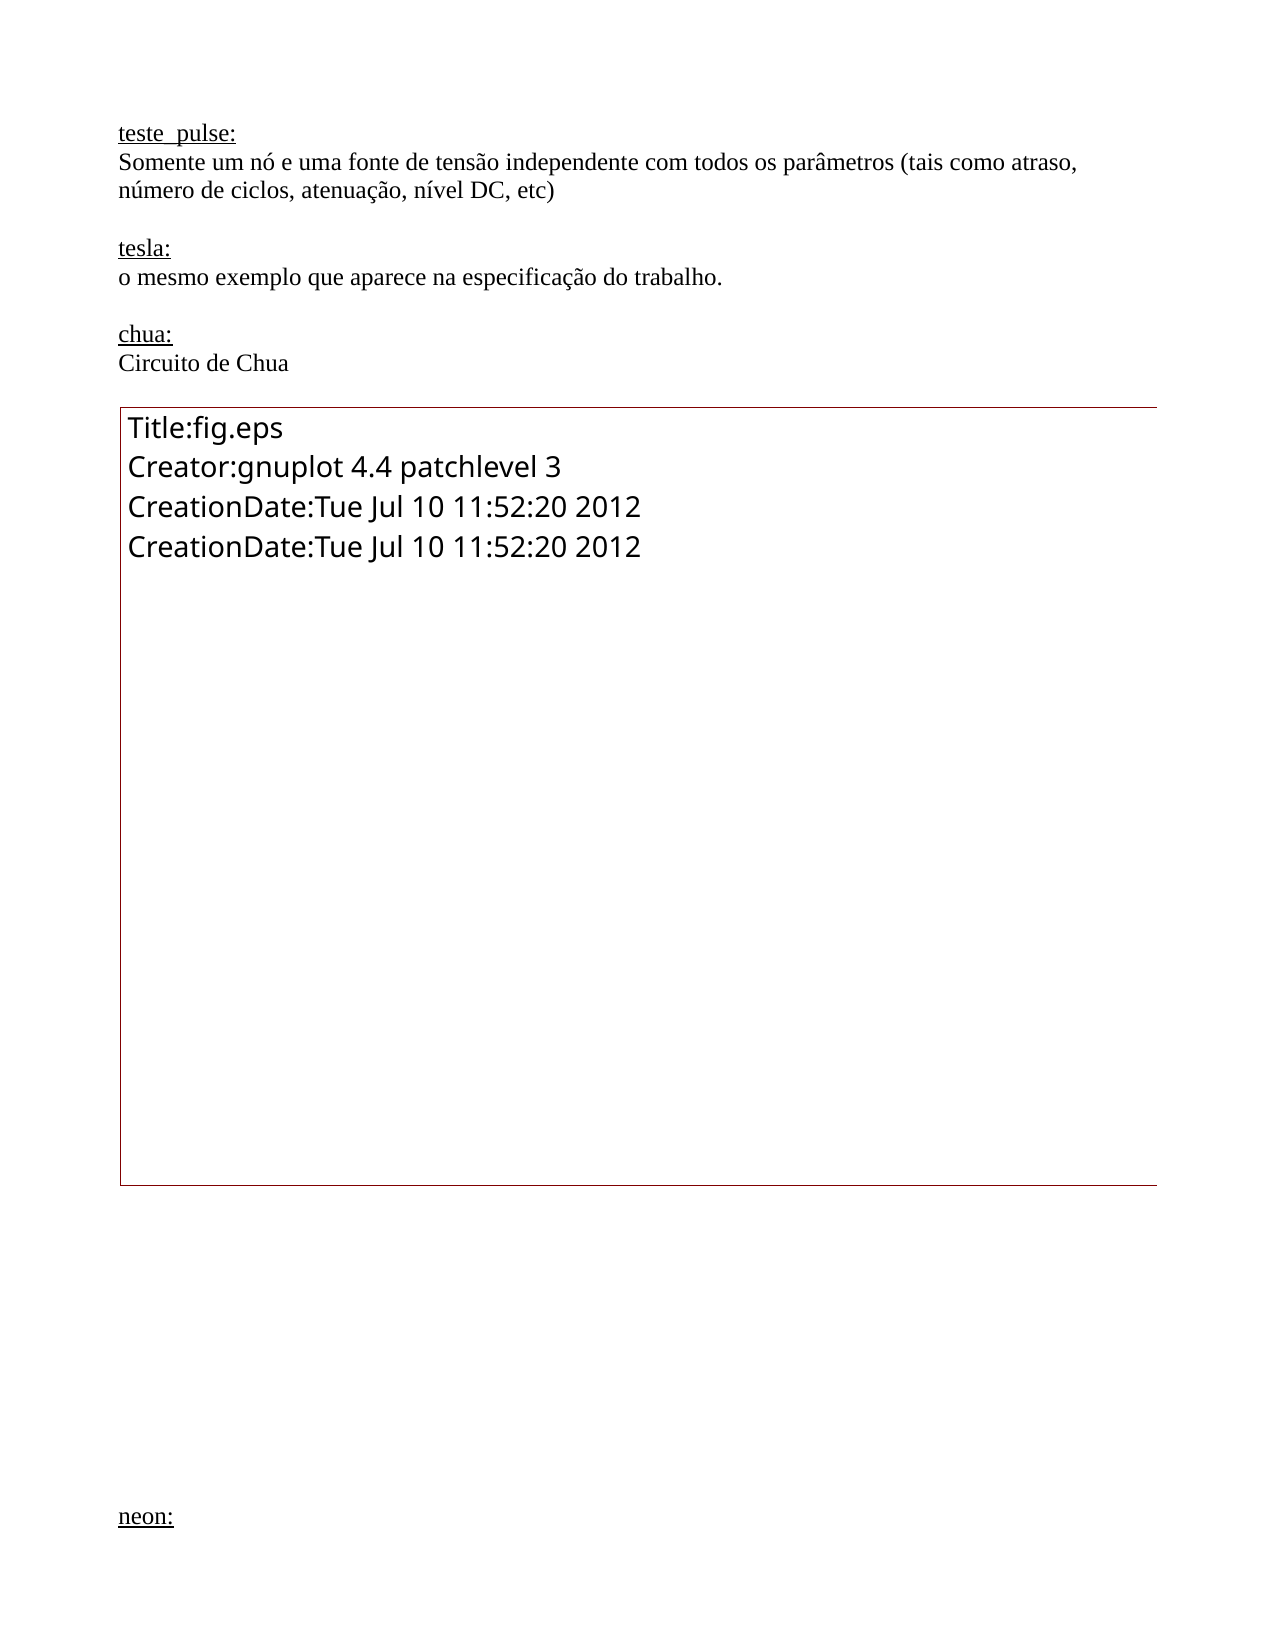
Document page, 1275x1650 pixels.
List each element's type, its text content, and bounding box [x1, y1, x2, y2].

text neon: [118, 1501, 1157, 1530]
text Somente um nó e uma fonte de tensão independente com todos os parâmetros (tais como atraso, número de ciclos, atenuação, nível DC, etc) [118, 147, 1157, 204]
text chua: [118, 319, 1157, 348]
text o mesmo exemplo que aparece na especificação do trabalho. [118, 262, 1157, 291]
text teste_pulse: [118, 118, 1157, 147]
text Circuito de Chua [118, 348, 1157, 377]
text tesla: [118, 233, 1157, 262]
